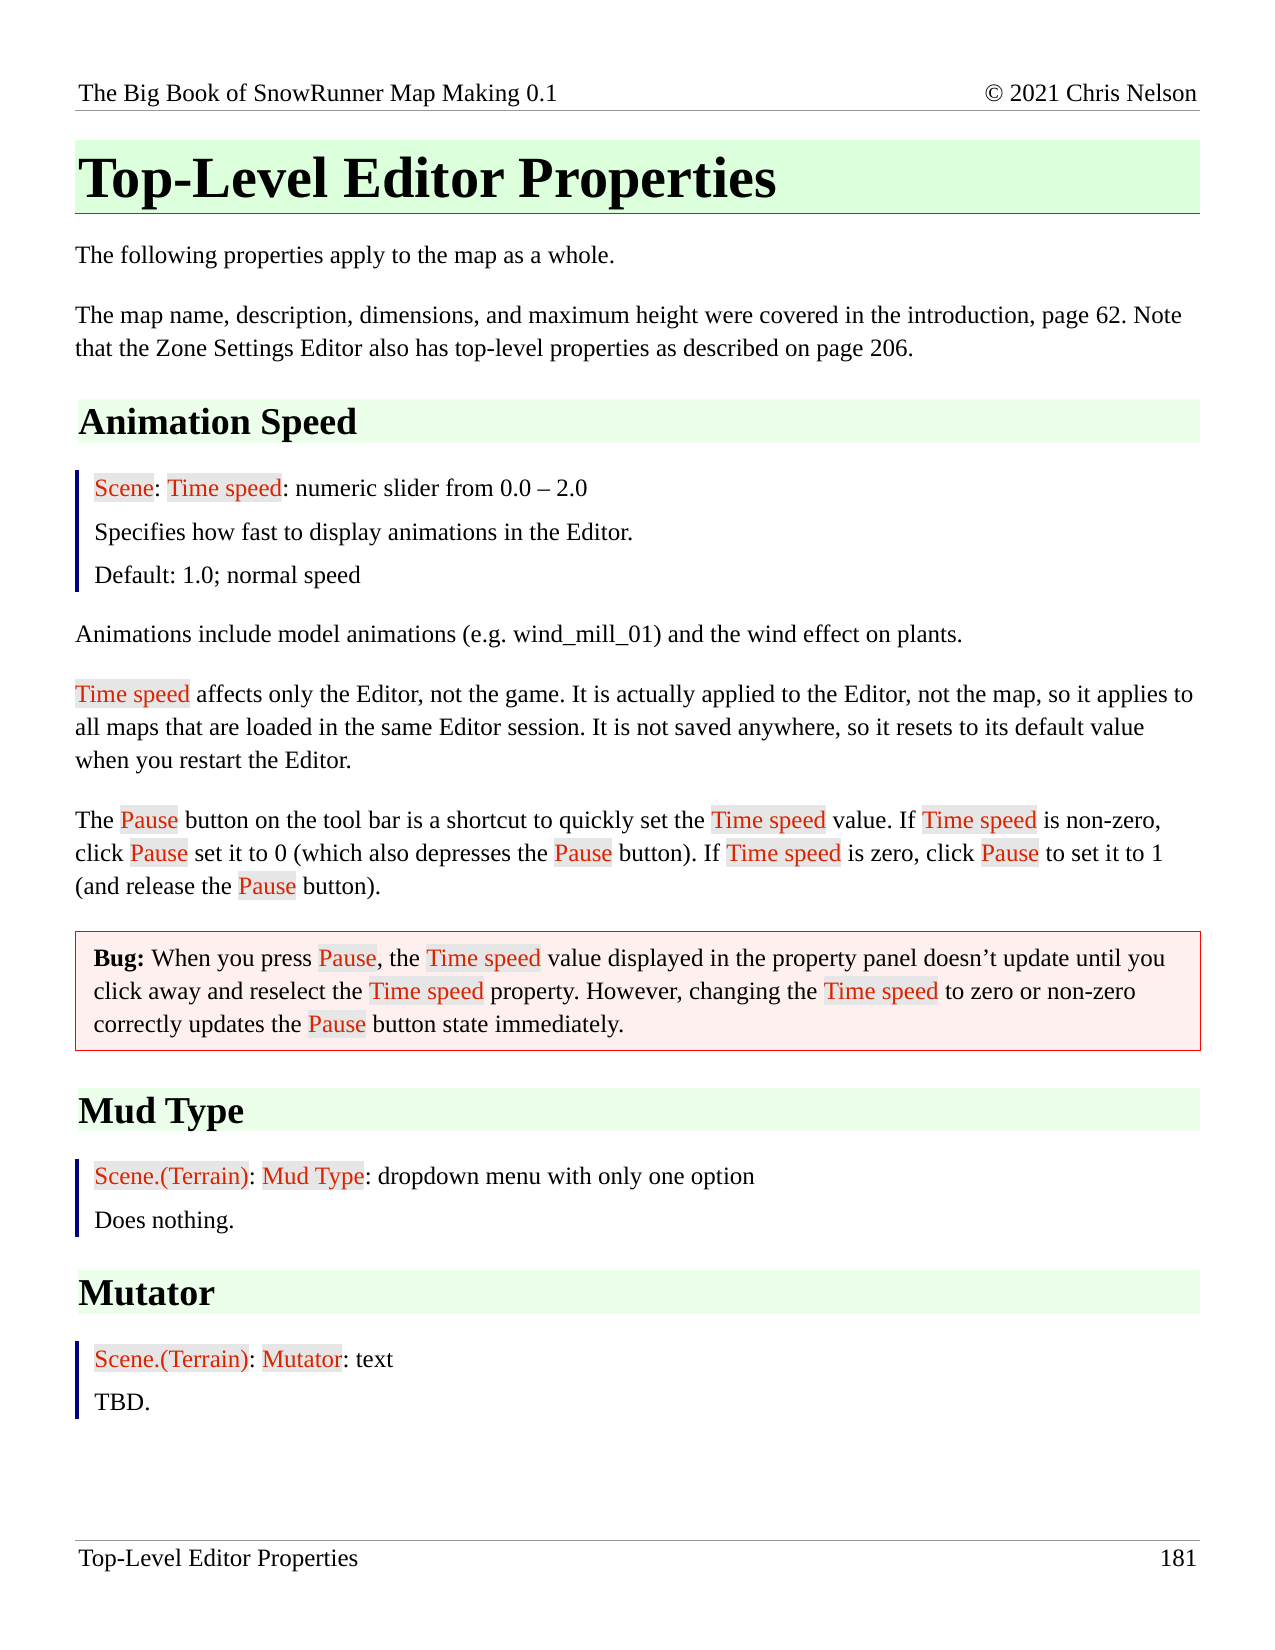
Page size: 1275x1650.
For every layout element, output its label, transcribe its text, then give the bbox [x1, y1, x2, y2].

text Specifies how fast to display animations in the Editor. [79, 513, 1200, 545]
text The Pause button on the tool bar is a shortcut to quickly set the Time speed value. If Time speed is non-zero, click Pause set it to 0 (which also depresses the Pause button). If Time speed is zero, click Pause to set it to 1 (and release the Pause button). [75, 805, 1200, 900]
text Scene.(Terrain): Mud Type: dropdown menu with only one option [75, 1158, 1200, 1190]
text Does nothing. [79, 1202, 1200, 1237]
subtitle Mud Type [78, 1088, 1200, 1131]
text Time speed affects only the Editor, not the game. It is actually applied to the Editor, not the map, so it applies to all maps that are loaded in the same Editor session. It is not saved anywhere, so it resets to its default value when you restart the Editor. [75, 679, 1200, 774]
text The following properties apply to the map as a whole. [75, 240, 1200, 269]
text Scene.(Terrain): Mutator: text [79, 1341, 1200, 1372]
text The map name, description, dimensions, and maximum height were covered in the introduction, page 62. Note that the Zone Settings Editor also has top-level properties as described on page 206. [75, 300, 1200, 362]
subtitle Top-Level Editor Properties [75, 140, 1200, 213]
subtitle Mutator [78, 1270, 1200, 1314]
list When you press Pause, the Time speed value displayed in the property panel doesn’t update until you click away and reselect the Time speed property. However, changing the Time speed to zero or non-zero correctly updates the Pause button state immediately. [76, 932, 1200, 1050]
text TBD. [79, 1384, 1200, 1419]
text Default: 1.0; normal speed [79, 557, 1200, 592]
subtitle Animation Speed [78, 399, 1200, 443]
text Scene: Time speed: numeric slider from 0.0 – 2.0 [79, 470, 1200, 502]
text Animations include model animations (e.g. wind_mill_01) and the wind effect on plants. [75, 619, 1200, 648]
